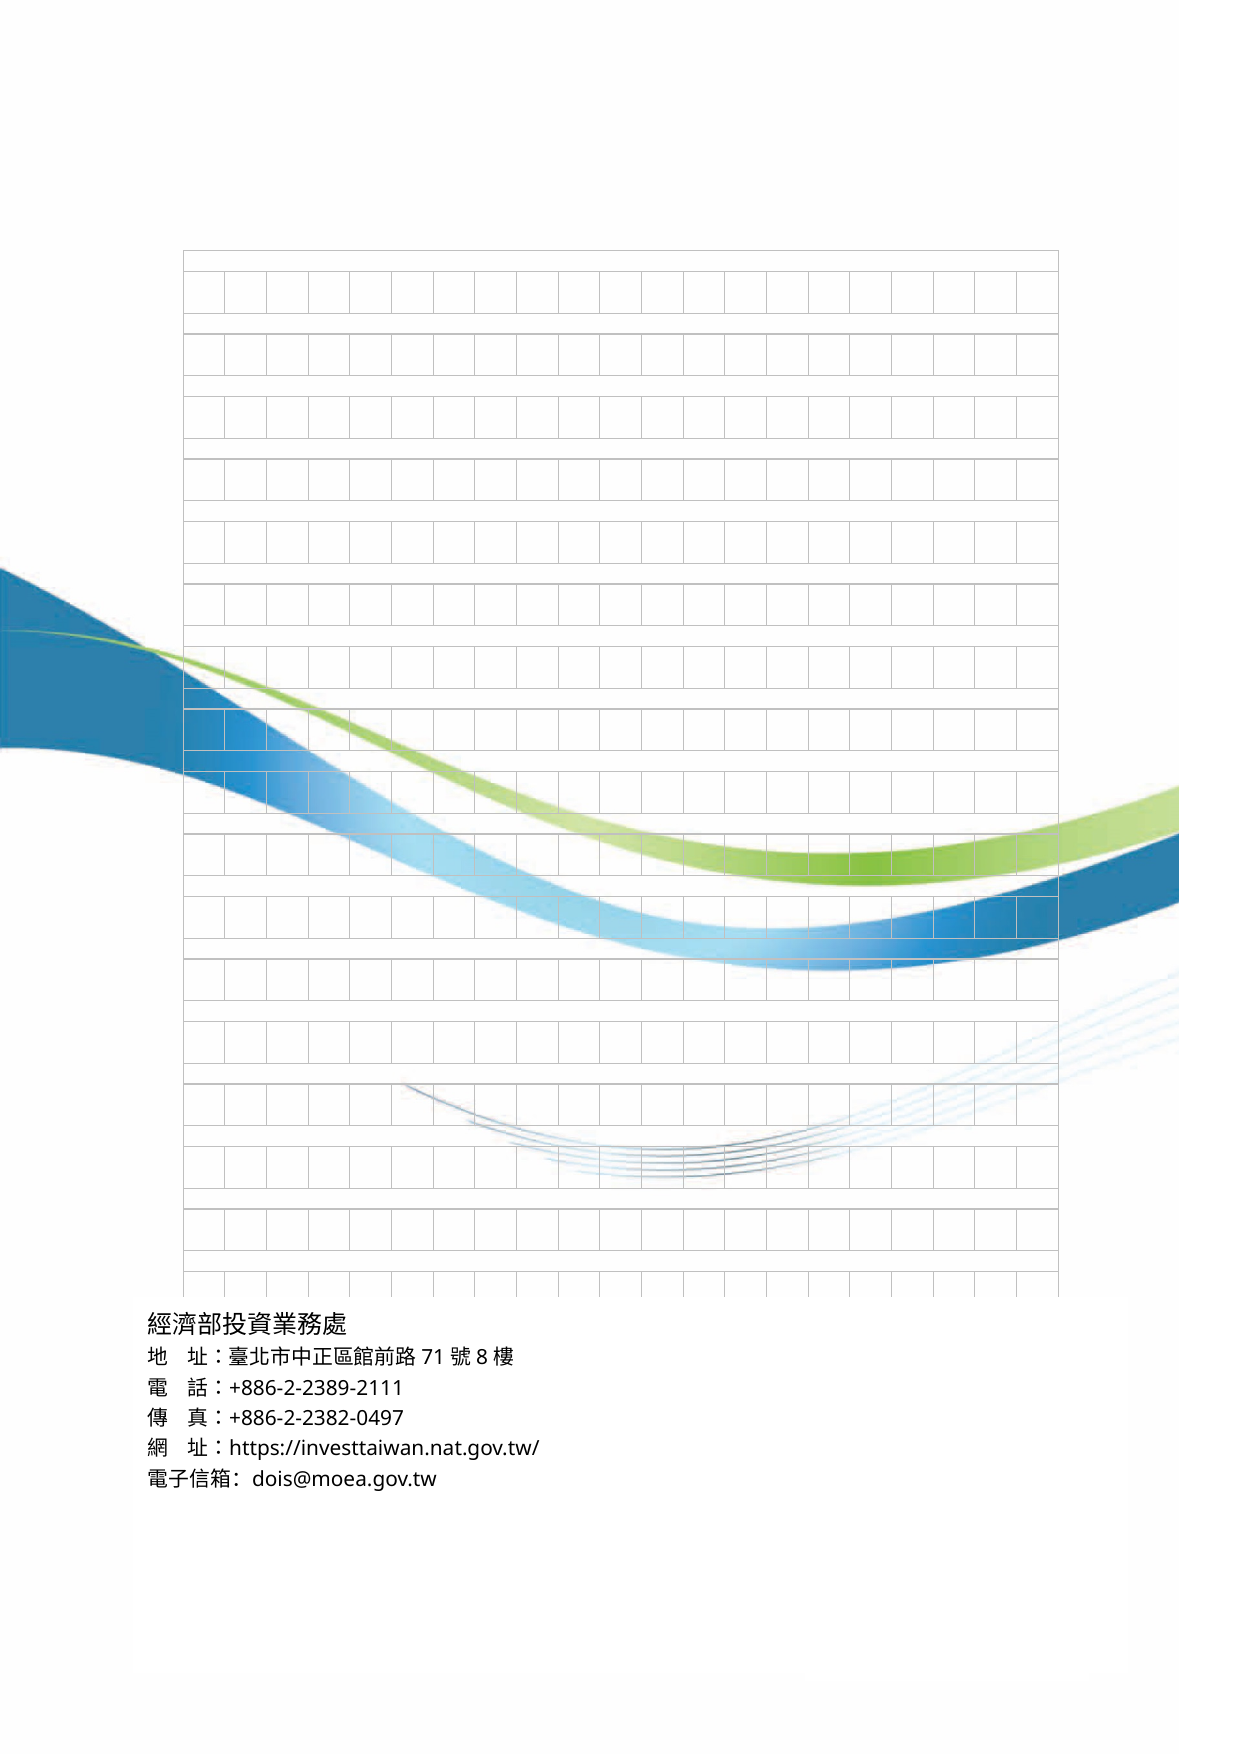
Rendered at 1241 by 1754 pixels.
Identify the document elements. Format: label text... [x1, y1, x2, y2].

text 傳 真：+886-2-2382-0497 [148, 1401, 1113, 1432]
picture [0, 0, 1179, 1754]
text 網 址：https://investtaiwan.nat.gov.tw/ [148, 1432, 1113, 1462]
text 經濟部投資業務處 [148, 1304, 1113, 1341]
text 地 址：臺北市中正區館前路 71 號 8 樓 [148, 1341, 1113, 1371]
text 電子信箱：dois@moea.gov.tw [148, 1462, 1113, 1492]
text 電 話：+886-2-2389-2111 [148, 1371, 1113, 1401]
